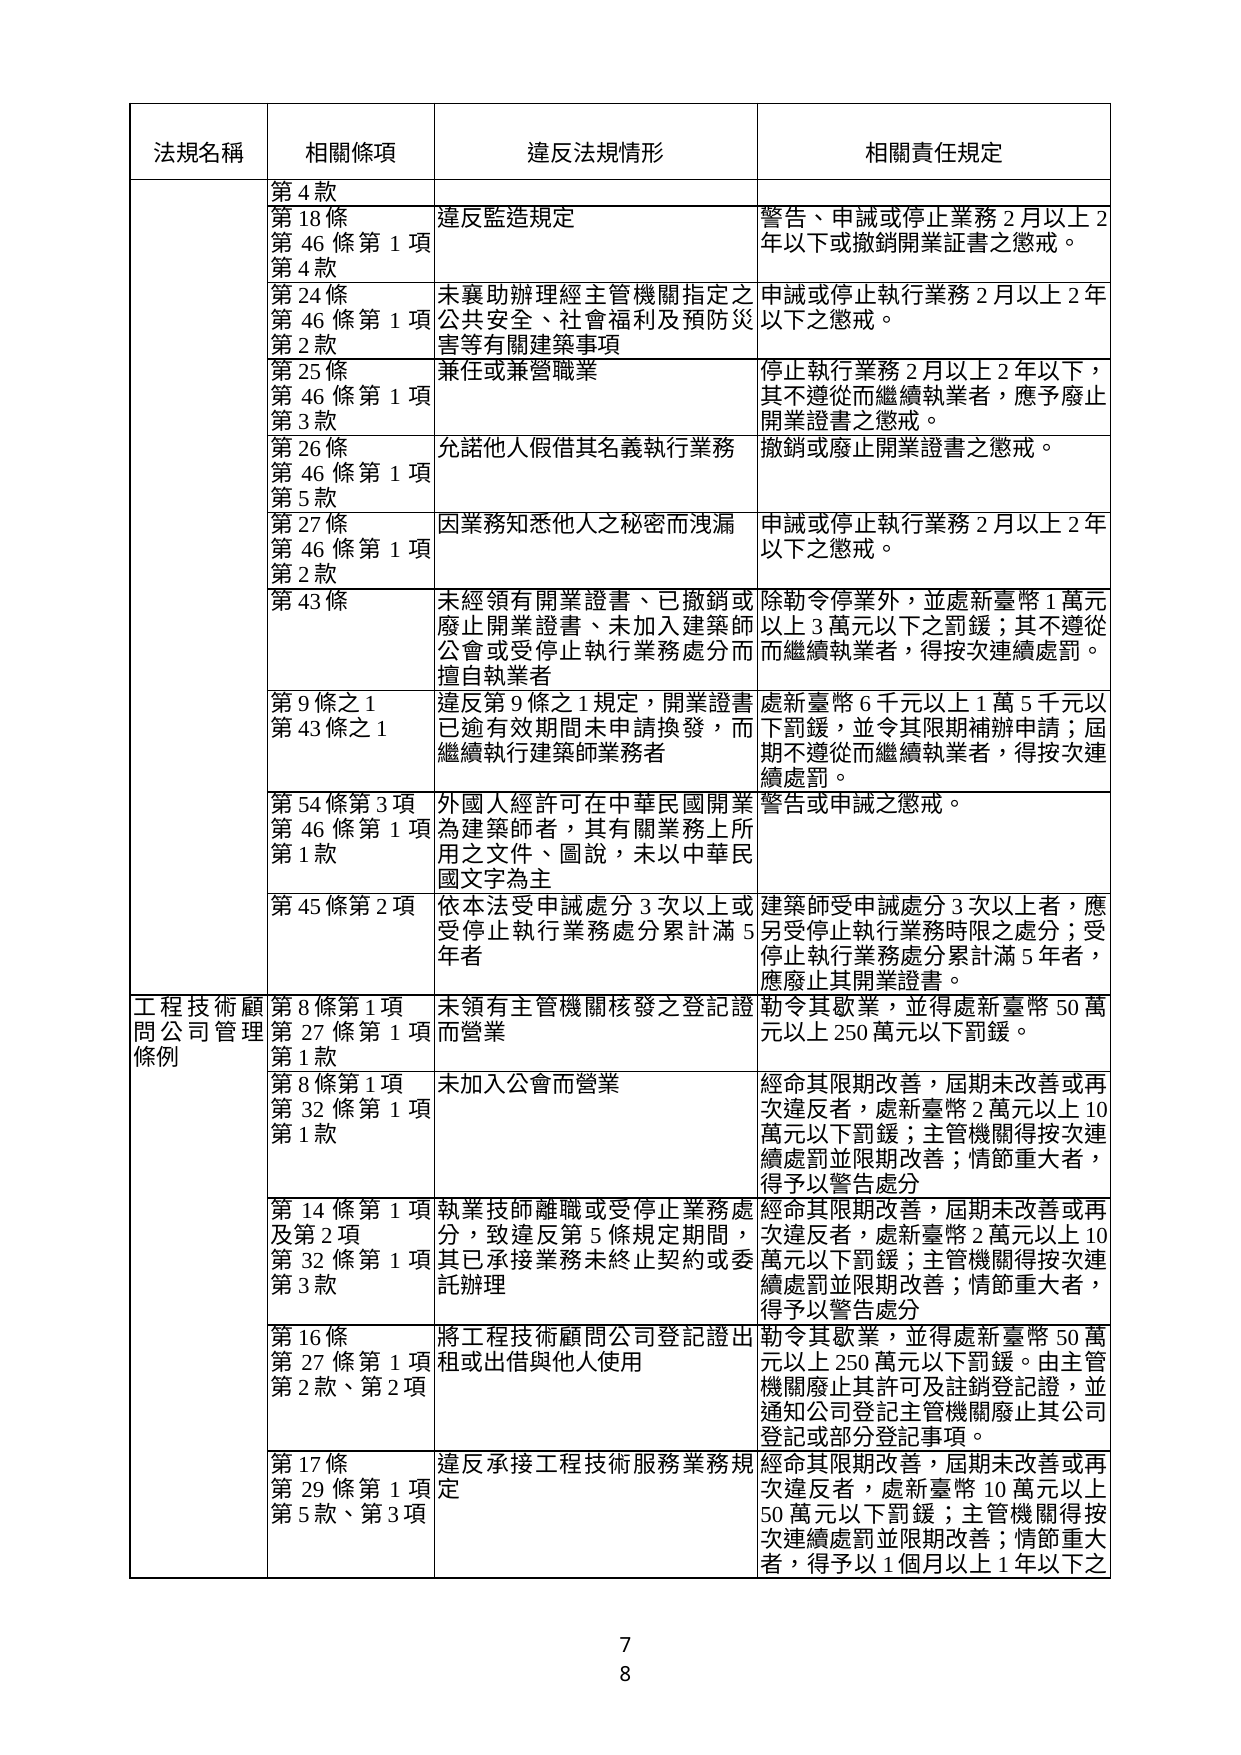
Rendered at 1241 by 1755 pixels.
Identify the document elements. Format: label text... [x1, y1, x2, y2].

table_cell 第54條第3項 第46條第1項第1款 [268, 793, 434, 893]
table_cell 違反承接工程技術服務業務規定 [435, 1452, 757, 1577]
table_cell 第9條之1 第43條之1 [268, 691, 434, 791]
table_cell 第17條 第29條第1項第5款、第3項 [268, 1452, 434, 1577]
table_cell 第26條 第46條第1項第5款 [268, 436, 434, 511]
table_header 法規名稱 [131, 104, 267, 178]
table_cell 第16條 第27條第1項第2款、第2項 [268, 1326, 434, 1450]
table_cell 因業務知悉他人之秘密而洩漏 [435, 513, 757, 588]
table_cell [435, 180, 757, 205]
table_cell 違反監造規定 [435, 207, 757, 282]
table_cell 勒令其歇業，並得處新臺幣50萬元以上250萬元以下罰鍰。由主管機關廢止其許可及註銷登記證，並通知公司登記主管機關廢止其公司登記或部分登記事項。 [758, 1326, 1110, 1450]
table_cell 允諾他人假借其名義執行業務 [435, 436, 757, 511]
table_cell 申誡或停止執行業務2月以上2年以下之懲戒。 [758, 513, 1110, 588]
table_cell 將工程技術顧問公司登記證出租或出借與他人使用 [435, 1326, 757, 1450]
table_cell 違反第9條之1規定，開業證書已逾有效期間未申請換發，而繼續執行建築師業務者 [435, 691, 757, 791]
table_cell 第24條 第46條第1項第2款 [268, 283, 434, 358]
table_cell 兼任或兼營職業 [435, 360, 757, 435]
table_cell 第18條 第46條第1項第4款 [268, 207, 434, 282]
table_cell 工程技術顧問公司管理條例 [131, 996, 267, 1577]
table_cell 經命其限期改善，屆期未改善或再次違反者，處新臺幣2萬元以上10萬元以下罰鍰；主管機關得按次連續處罰並限期改善；情節重大者，得予以警告處分 [758, 1072, 1110, 1197]
table_cell 未襄助辦理經主管機關指定之公共安全、社會福利及預防災害等有關建築事項 [435, 283, 757, 358]
table_cell 除勒令停業外，並處新臺幣1萬元以上3萬元以下之罰鍰；其不遵從而繼續執業者，得按次連續處罰。 [758, 590, 1110, 689]
table_cell 執業技師離職或受停止業務處分，致違反第5條規定期間，其已承接業務未終止契約或委託辦理 [435, 1199, 757, 1324]
table_cell 第43條 [268, 590, 434, 689]
table_cell 經命其限期改善，屆期未改善或再次違反者，處新臺幣2萬元以上10萬元以下罰鍰；主管機關得按次連續處罰並限期改善；情節重大者，得予以警告處分 [758, 1199, 1110, 1324]
table_cell 第27條 第46條第1項第2款 [268, 513, 434, 588]
table_cell 第8條第1項 第27條第1項第1款 [268, 996, 434, 1071]
table_cell 第25條 第46條第1項第3款 [268, 360, 434, 435]
table_cell 未領有主管機關核發之登記證而營業 [435, 996, 757, 1071]
table_cell 警告、申誡或停止業務2月以上2年以下或撤銷開業証書之懲戒。 [758, 207, 1110, 282]
table_cell 第45條第2項 [268, 894, 434, 994]
table_cell 外國人經許可在中華民國開業為建築師者，其有關業務上所用之文件、圖說，未以中華民國文字為主 [435, 793, 757, 893]
table_cell 警告或申誡之懲戒。 [758, 793, 1110, 893]
table_cell 處新臺幣6千元以上1萬5千元以下罰鍰，並令其限期補辦申請；屆期不遵從而繼續執業者，得按次連續處罰。 [758, 691, 1110, 791]
table_cell 撤銷或廢止開業證書之懲戒。 [758, 436, 1110, 511]
table_cell 第8條第1項 第32條第1項第1款 [268, 1072, 434, 1197]
table_cell 第14條第1項及第2項 第32條第1項第3款 [268, 1199, 434, 1324]
table_cell 勒令其歇業，並得處新臺幣50萬元以上250萬元以下罰鍰。 [758, 996, 1110, 1071]
table_header 相關條項 [268, 104, 434, 178]
table_cell 停止執行業務2月以上2年以下，其不遵從而繼續執業者，應予廢止開業證書之懲戒。 [758, 360, 1110, 435]
table_cell 依本法受申誡處分3次以上或受停止執行業務處分累計滿5年者 [435, 894, 757, 994]
table_cell 建築師受申誡處分3次以上者，應另受停止執行業務時限之處分；受停止執行業務處分累計滿5年者，應廢止其開業證書。 [758, 894, 1110, 994]
table_header 相關責任規定 [758, 104, 1110, 178]
table_cell 未加入公會而營業 [435, 1072, 757, 1197]
table_cell 經命其限期改善，屆期未改善或再次違反者，處新臺幣10萬元以上50萬元以下罰鍰；主管機關得按次連續處罰並限期改善；情節重大者，得予以1個月以上1年以下之 [758, 1452, 1110, 1577]
table_header 違反法規情形 [435, 104, 757, 178]
table_cell 第4款 [268, 180, 434, 205]
table_cell 未經領有開業證書、已撤銷或廢止開業證書、未加入建築師公會或受停止執行業務處分而擅自執業者 [435, 590, 757, 689]
table_cell [131, 180, 267, 994]
table_cell 申誡或停止執行業務2月以上2年以下之懲戒。 [758, 283, 1110, 358]
table_cell [758, 180, 1110, 205]
